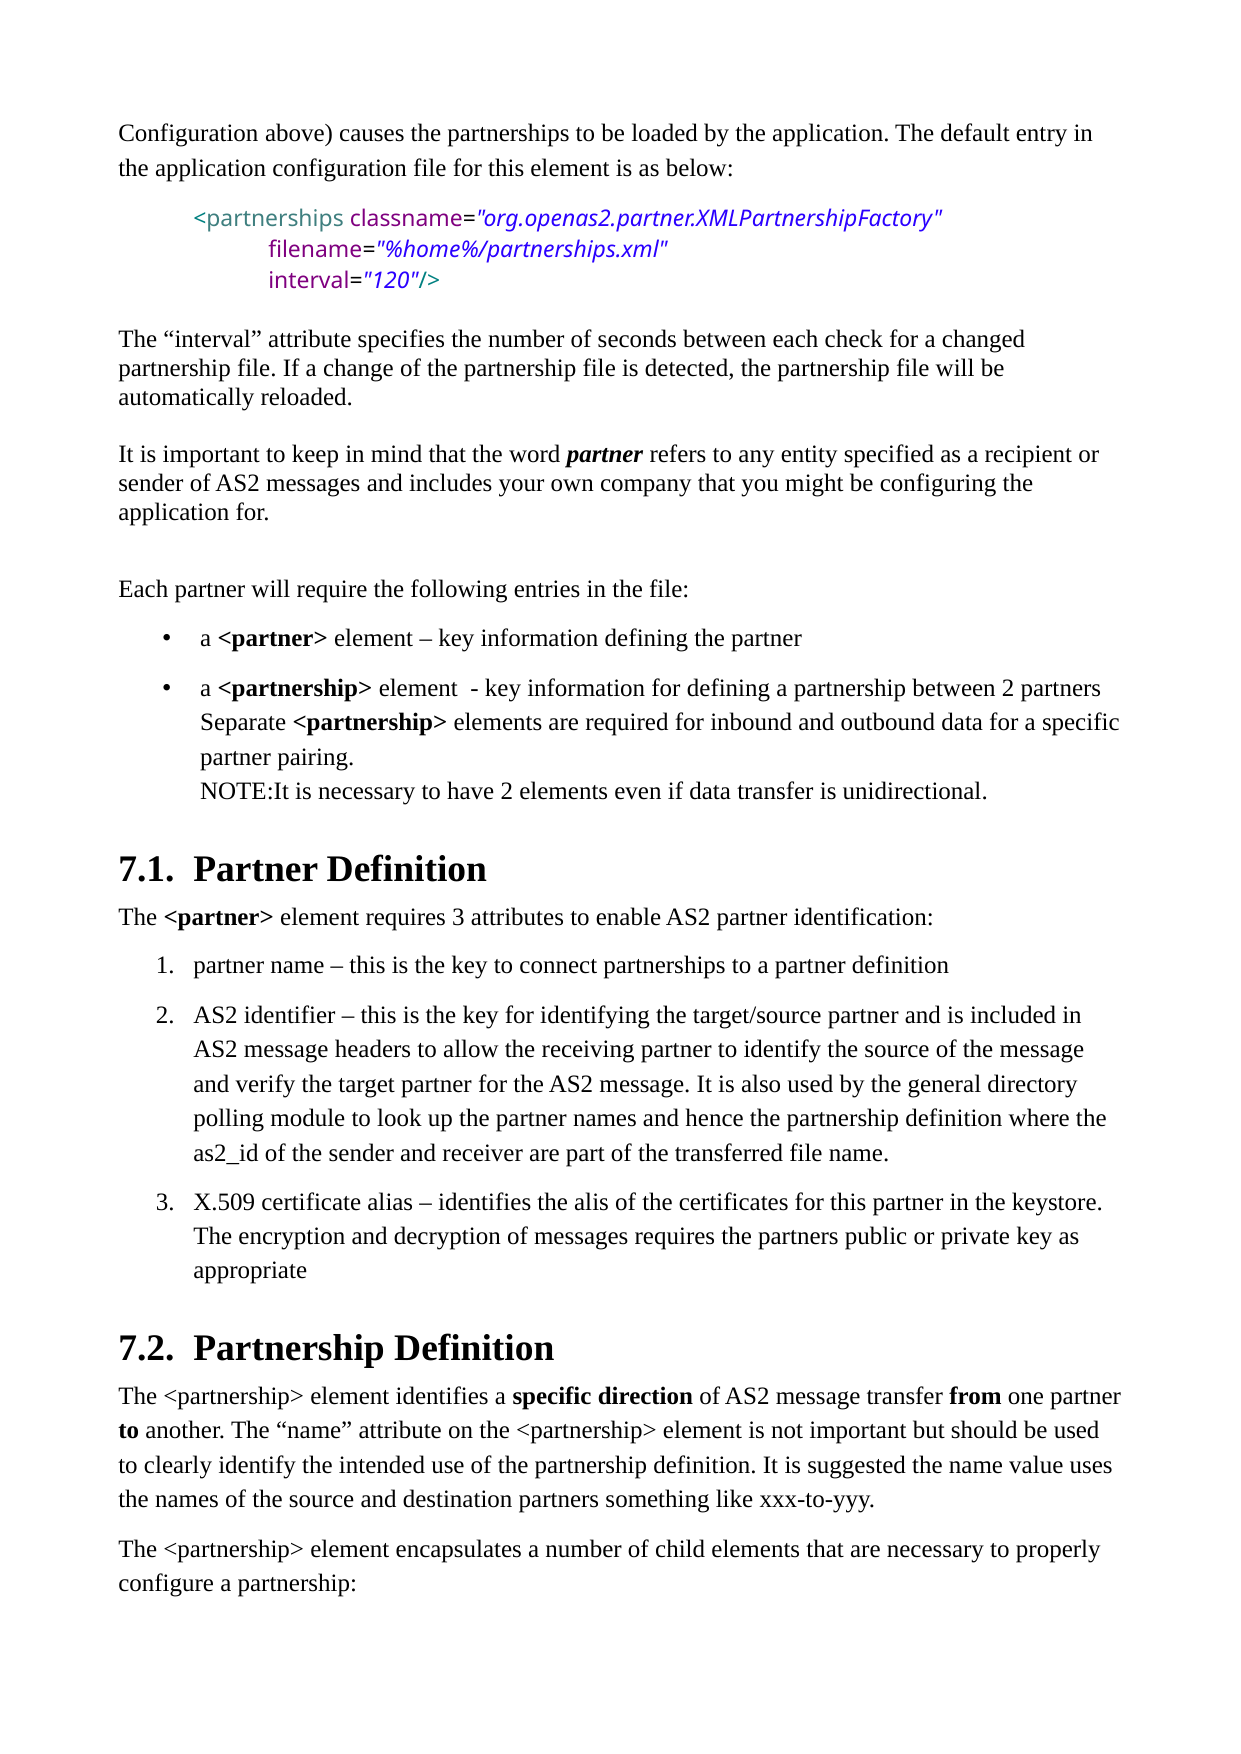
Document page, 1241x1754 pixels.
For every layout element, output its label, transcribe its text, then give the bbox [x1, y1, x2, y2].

text The <partnership> element encapsulates a number of child elements that are necessary to properly configure a partnership: [118, 1534, 1122, 1597]
text The “interval” attribute specifies the number of seconds between each check for a changed partnership file. If a change of the partnership file is detected, the partnership file will be automatically reloaded. [118, 324, 1122, 410]
text The <partnership> element identifies a specific direction of AS2 message transfer from one partner to another. The “name” attribute on the <partnership> element is not important but should be used to clearly identify the intended use of the partnership definition. It is suggested the name value uses the names of the source and destination partners something like xxx-to-yyy. [118, 1381, 1122, 1513]
text <partnerships classname="org.openas2.partner.XMLPartnershipFactory" [118, 202, 1122, 233]
text Each partner will require the following entries in the file: [118, 574, 1122, 603]
text filename="%home%/partnerships.xml" [118, 233, 1122, 264]
list AS2 identifier – this is the key for identifying the target/source partner and is included in AS2 message headers to allow the receiving partner to identify the source of the message and verify the target partner for the AS2 message. It is also used by the general directory polling module to look up the partner names and hence the partnership definition where the as2_id of the sender and receiver are part of the transferred file name. [156, 1000, 1122, 1166]
text Configuration above) causes the partnerships to be loaded by the application. The default entry in the application configuration file for this element is as below: [118, 118, 1122, 181]
list a <partner> element – key information defining the partner [162, 623, 1122, 652]
list a <partnership> element - key information for defining a partnership between 2 partners Separate <partnership> elements are required for inbound and outbound data for a specific partner pairing. NOTE:It is necessary to have 2 elements even if data transfer is unidirectional. [162, 673, 1122, 805]
text The <partner> element requires 3 attributes to enable AS2 partner identification: [118, 902, 1122, 930]
subtitle Partnership Definition [118, 1326, 1122, 1369]
text interval="120"/> [118, 264, 1122, 295]
list partner name – this is the key to connect partnerships to a partner definition [156, 951, 1122, 979]
subtitle Partner Definition [118, 846, 1122, 889]
text It is important to keep in mind that the word partner refers to any entity specified as a recipient or sender of AS2 messages and includes your own company that you might be configuring the application for. [118, 439, 1122, 525]
list X.509 certificate alias – identifies the alis of the certificates for this partner in the keystore. The encryption and decryption of messages requires the partners public or private key as appropriate [156, 1187, 1122, 1284]
